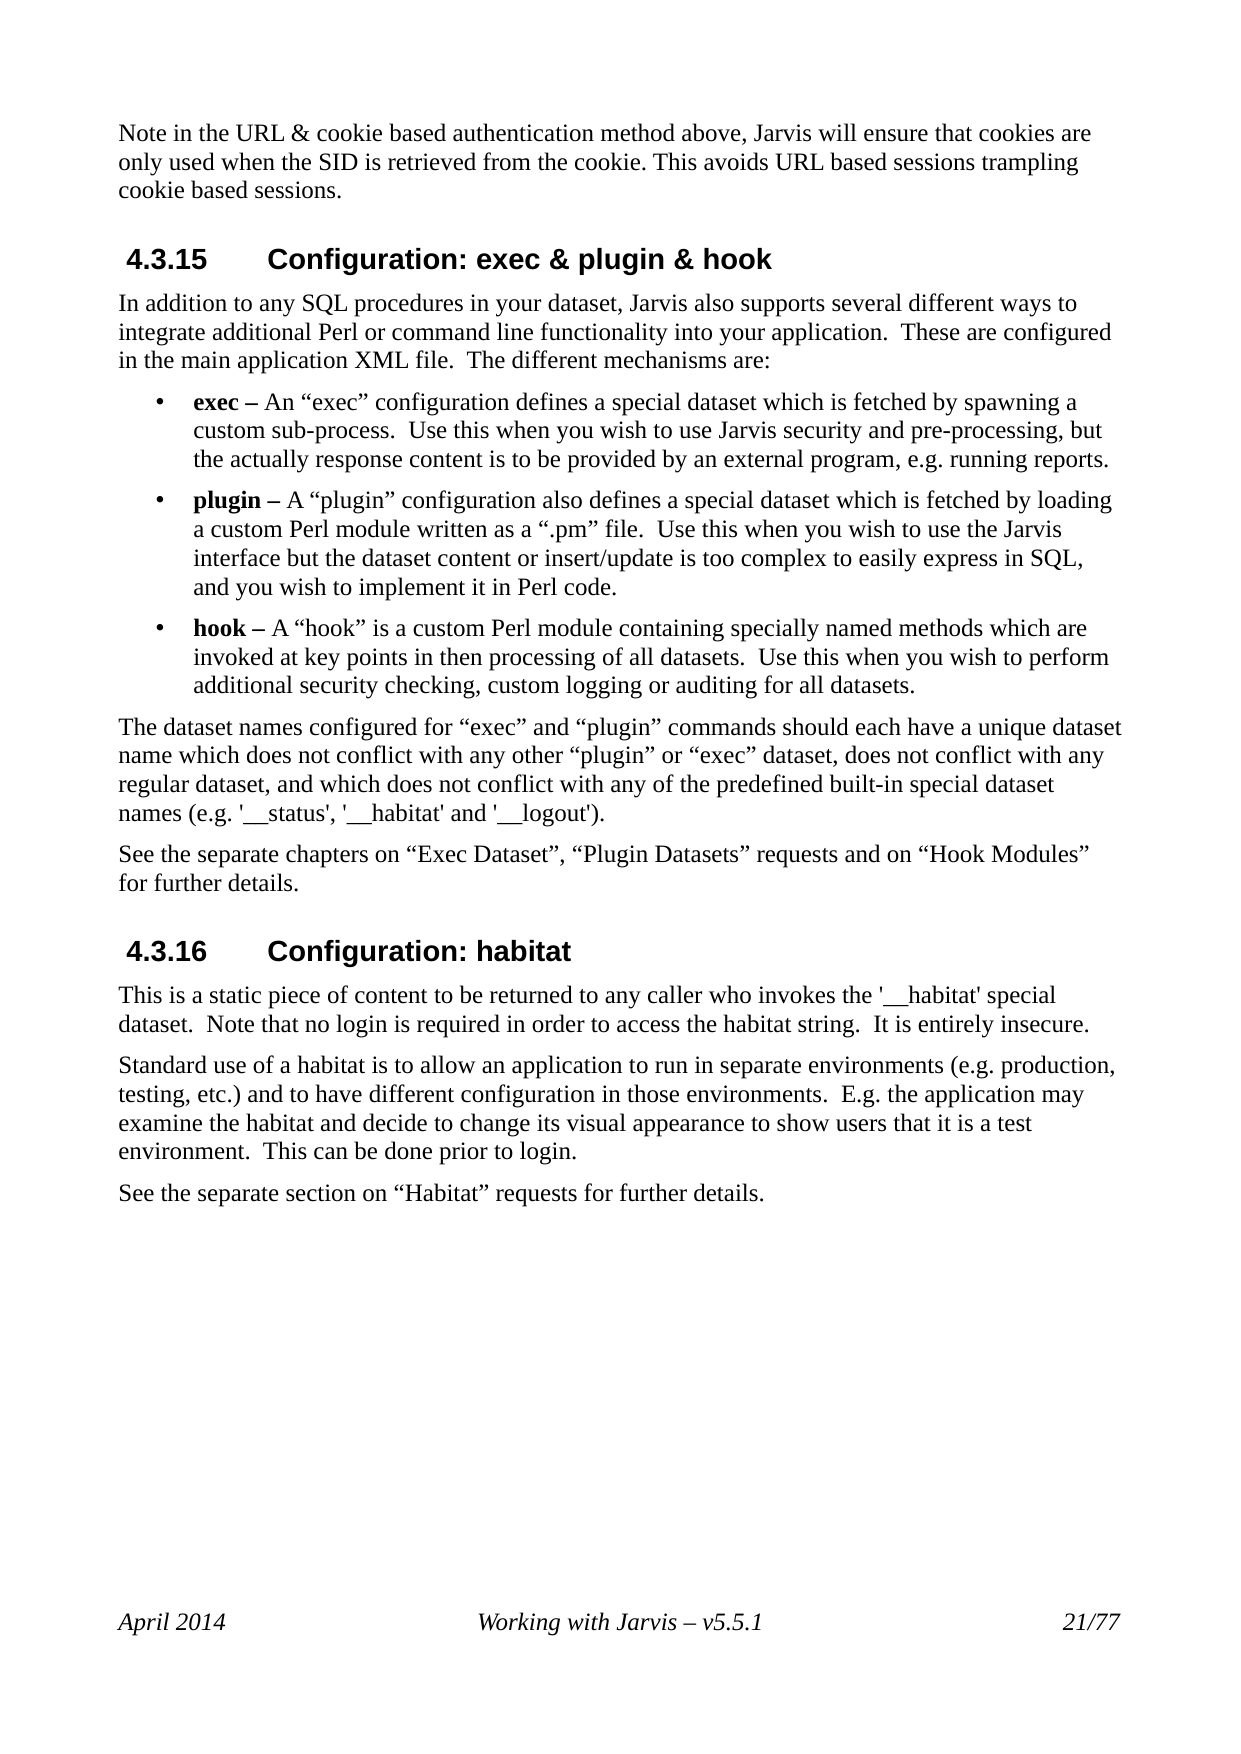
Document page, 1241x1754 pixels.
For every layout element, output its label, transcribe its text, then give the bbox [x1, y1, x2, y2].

subtitle Configuration: exec & plugin & hook [118, 242, 1122, 275]
list exec – An “exec” configuration defines a special dataset which is fetched by spawning a custom sub-process. Use this when you wish to use Jarvis security and pre-processing, but the actually response content is to be provided by an external program, e.g. running reports. [156, 387, 1122, 473]
text See the separate chapters on “Exec Dataset”, “Plugin Datasets” requests and on “Hook Modules” for further details. [118, 839, 1122, 897]
text Note in the URL & cookie based authentication method above, Jarvis will ensure that cookies are only used when the SID is retrieved from the cookie. This avoids URL based sessions trampling cookie based sessions. [118, 118, 1122, 204]
list plugin – A “plugin” configuration also defines a special dataset which is fetched by loading a custom Perl module written as a “.pm” file. Use this when you wish to use the Jarvis interface but the dataset content or insert/update is too complex to easily express in SQL, and you wish to implement it in Perl code. [156, 485, 1122, 600]
subtitle Configuration: habitat [118, 934, 1122, 968]
text In addition to any SQL procedures in your dataset, Jarvis also supports several different ways to integrate additional Perl or command line functionality into your application. These are configured in the main application XML file. The different mechanisms are: [118, 288, 1122, 374]
text Standard use of a habitat is to allow an application to run in separate environments (e.g. production, testing, etc.) and to have different configuration in those environments. E.g. the application may examine the habitat and decide to change its visual appearance to show users that it is a test environment. This can be done prior to login. [118, 1050, 1122, 1165]
text The dataset names configured for “exec” and “plugin” commands should each have a unique dataset name which does not conflict with any other “plugin” or “exec” dataset, does not conflict with any regular dataset, and which does not conflict with any of the predefined built-in special dataset names (e.g. '__status', '__habitat' and '__logout'). [118, 712, 1122, 827]
text This is a static piece of content to be returned to any caller who invokes the '__habitat' special dataset. Note that no login is required in order to access the habitat string. It is entirely insecure. [118, 980, 1122, 1038]
text See the separate section on “Habitat” requests for further details. [118, 1178, 1122, 1206]
list hook – A “hook” is a custom Perl module containing specially named methods which are invoked at key points in then processing of all datasets. Use this when you wish to perform additional security checking, custom logging or auditing for all datasets. [156, 613, 1122, 699]
